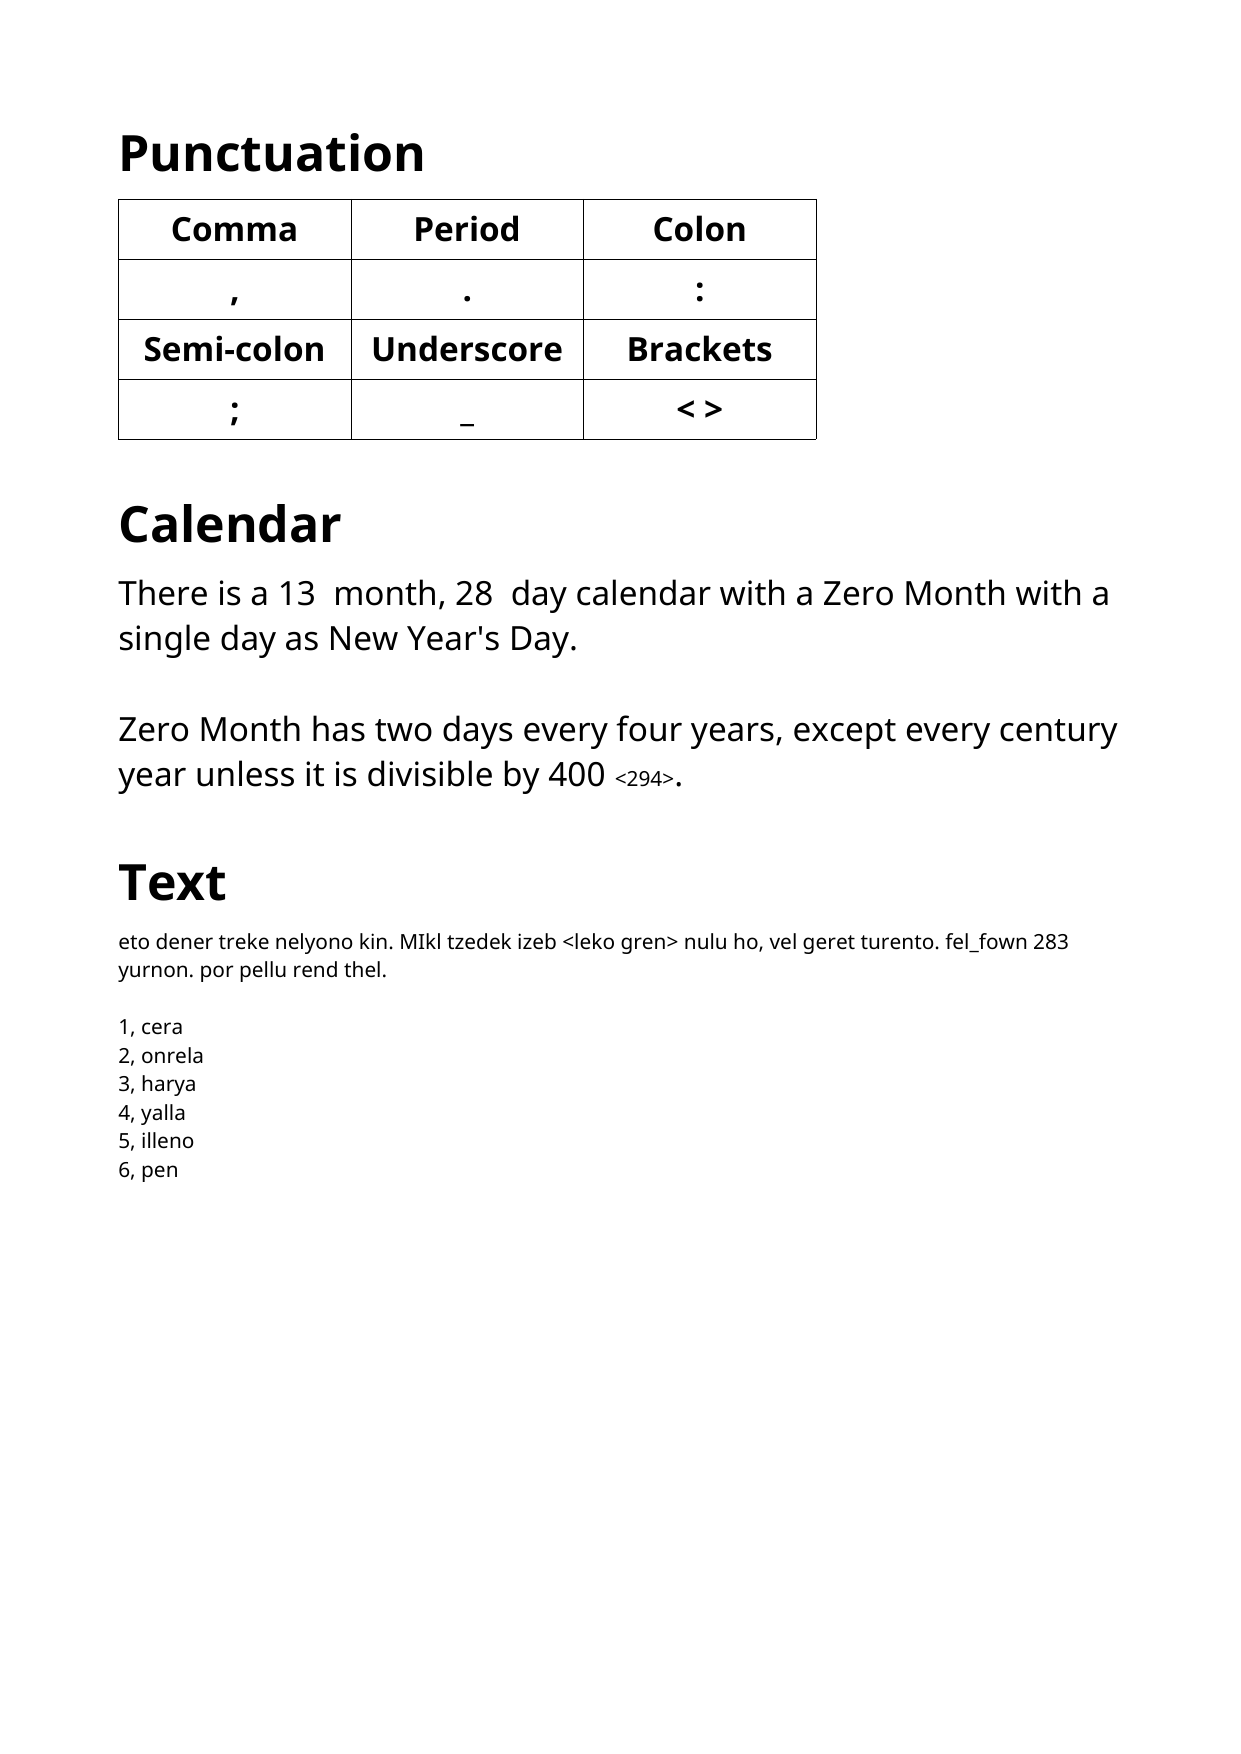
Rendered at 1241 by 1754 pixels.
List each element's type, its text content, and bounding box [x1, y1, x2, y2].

text 4, yalla [118, 1098, 1122, 1126]
text 2, onrela [118, 1041, 1122, 1069]
subtitle Text [118, 847, 1122, 915]
table_header Period [352, 200, 583, 259]
table_cell Brackets [584, 320, 816, 379]
text 1, cera [118, 1012, 1122, 1041]
text Zero Month has two days every four years, except every century year unless it is divisible by 400 <294>. [118, 706, 1122, 797]
subtitle Punctuation [118, 118, 1122, 186]
text There is a 13 month, 28 day calendar with a Zero Month with a single day as New Year's Day. [118, 569, 1122, 660]
text 6, pen [118, 1155, 1122, 1183]
text 3, harya [118, 1069, 1122, 1098]
table_cell < > [584, 380, 816, 439]
table_cell ; [119, 380, 351, 439]
table_header Colon [584, 200, 816, 259]
table_cell , [119, 260, 351, 319]
table_cell : [584, 260, 816, 319]
text 5, illeno [118, 1126, 1122, 1155]
table_cell _ [352, 380, 583, 439]
table_cell . [352, 260, 583, 319]
table_cell Semi-colon [119, 320, 351, 379]
subtitle Calendar [118, 489, 1122, 557]
text eto dener treke nelyono kin. MIkl tzedek izeb <leko gren> nulu ho, vel geret turento. fel_fown 283 yurnon. por pellu rend thel. [118, 927, 1122, 984]
table_header Comma [119, 200, 351, 259]
table_cell Underscore [352, 320, 583, 379]
